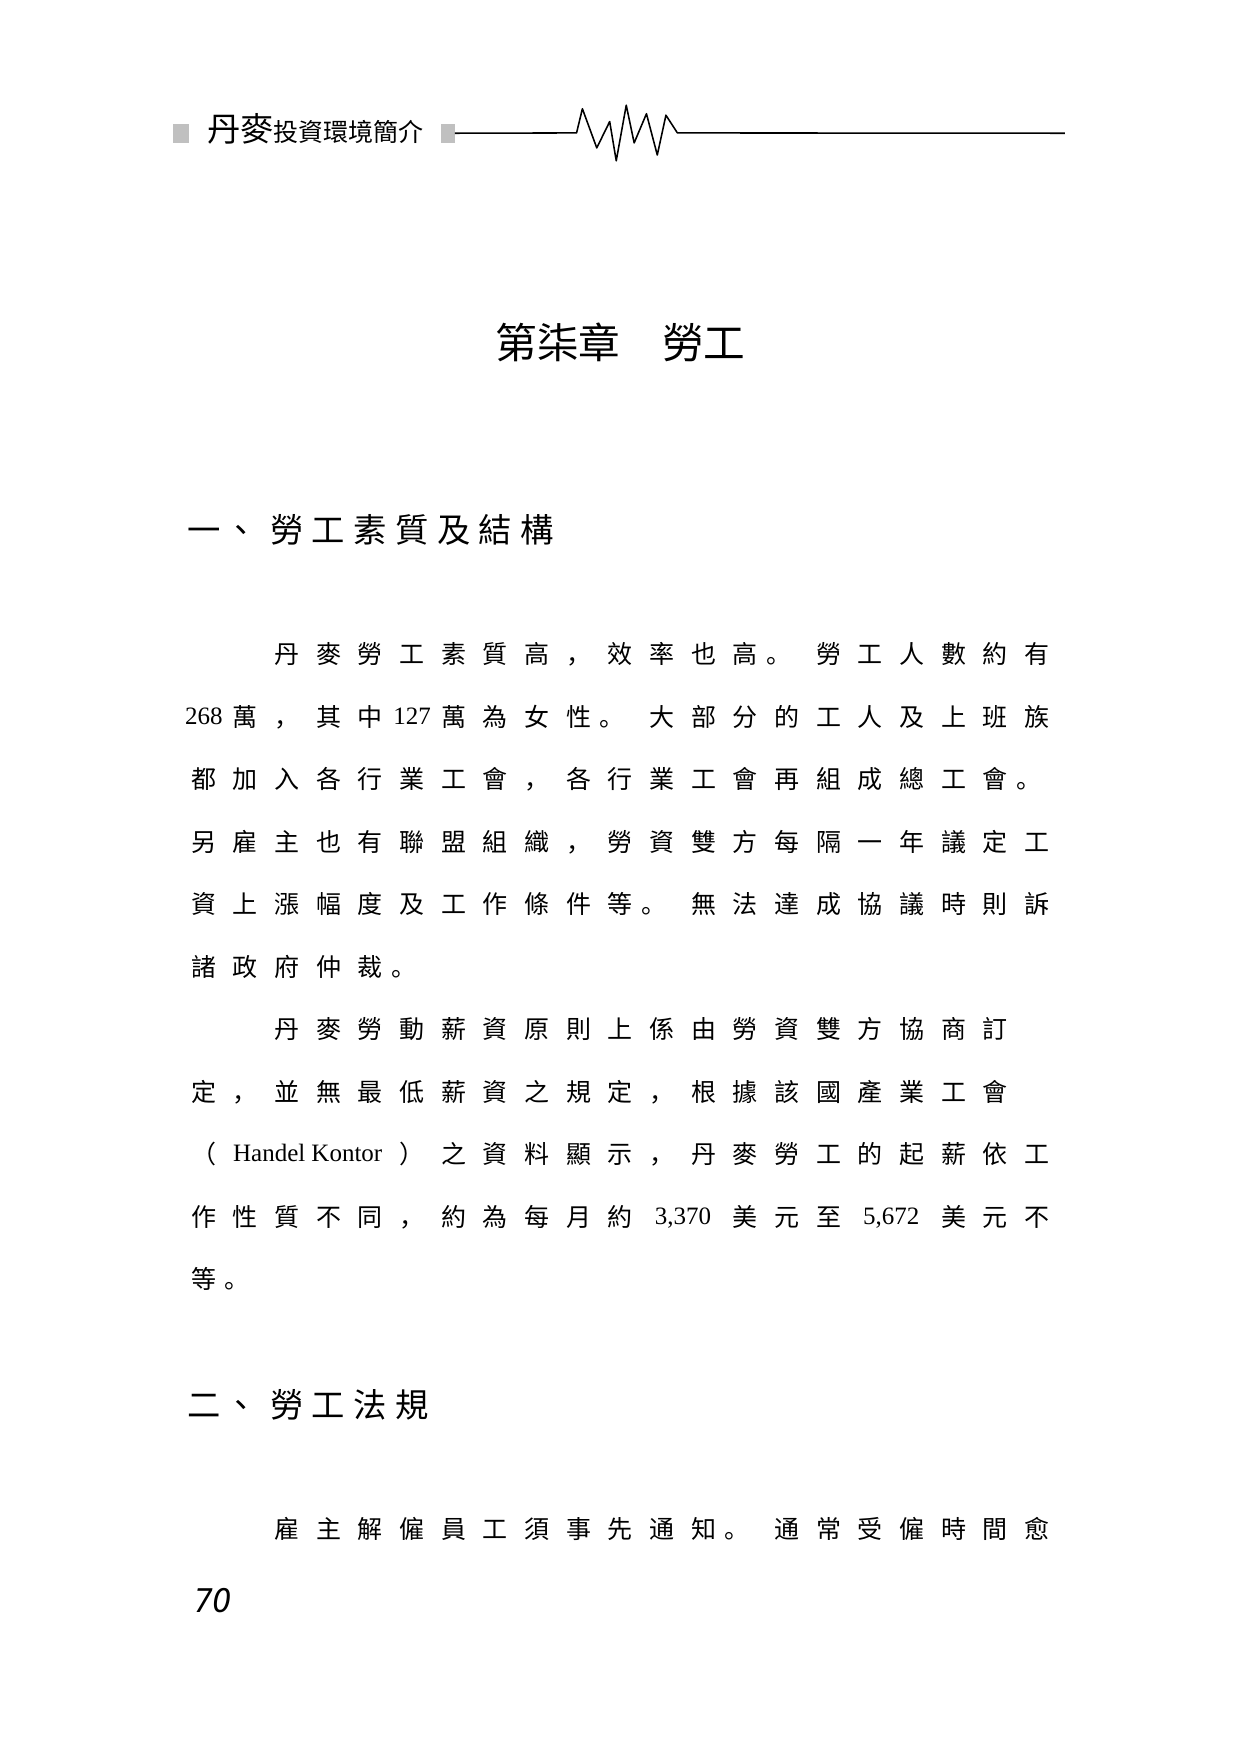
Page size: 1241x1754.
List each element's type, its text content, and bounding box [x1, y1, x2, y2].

text 丹麥勞工素質高，效率也高。勞工人數約有268萬，其中127萬為女性。大部分的工人及上班族都加入各行業工會，各行業工會再組成總工會。另雇主也有聯盟組織，勞資雙方每隔一年議定工資上漲幅度及工作條件等。無法達成協議時則訴諸政府仲裁。 [183, 611, 1058, 986]
text 第柒章 勞工 [183, 299, 1058, 361]
text 一、勞工素質及結構 [183, 486, 1058, 549]
text 二、勞工法規 [183, 1361, 1058, 1424]
text 雇主解僱員工須事先通知。通常受僱時間愈 [183, 1486, 1058, 1549]
text 丹麥勞動薪資原則上係由勞資雙方協商訂定，並無最低薪資之規定，根據該國產業工會（Handel Kontor）之資料顯示，丹麥勞工的起薪依工作性質不同，約為每月約3,370美元至5,672美元不等。 [183, 986, 1058, 1299]
